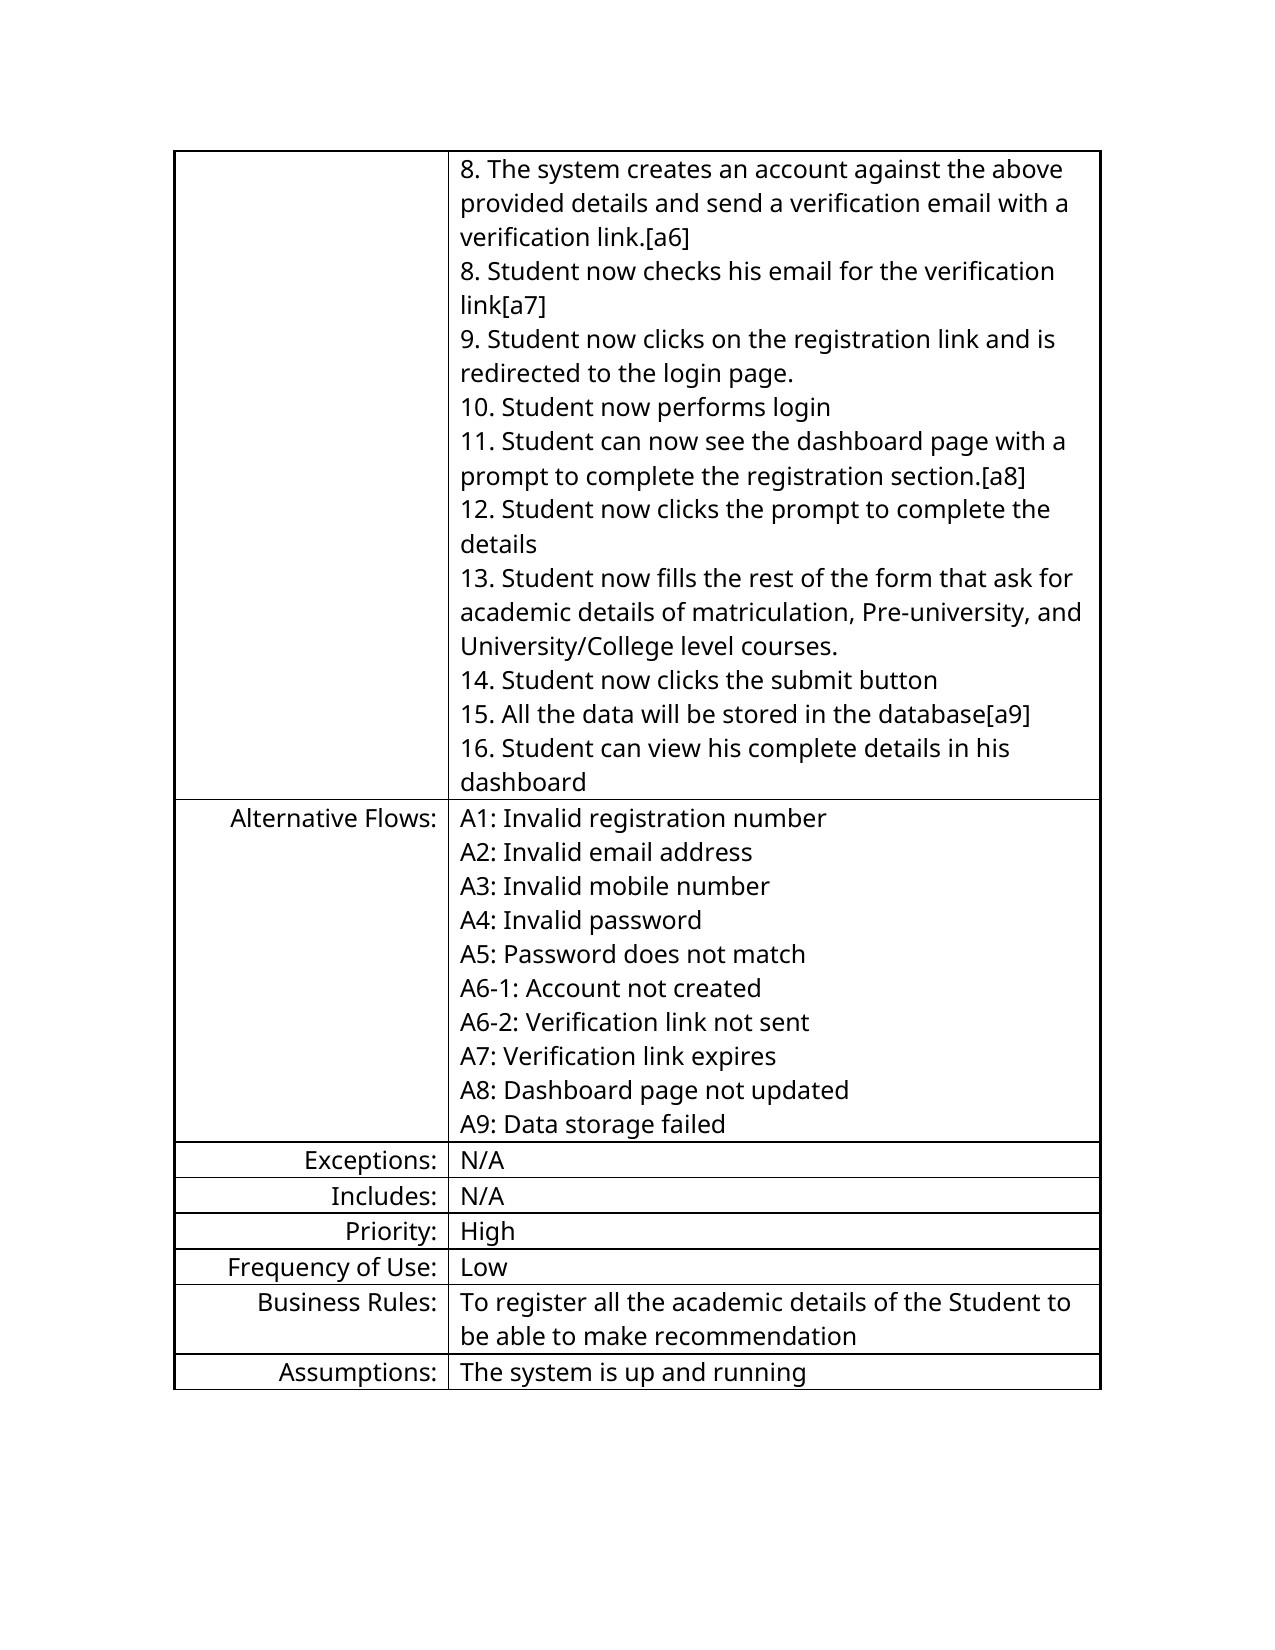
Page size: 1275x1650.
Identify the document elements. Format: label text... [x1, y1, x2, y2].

table_cell [176, 152, 448, 799]
table_cell Includes: [176, 1178, 448, 1212]
table_cell N/A [449, 1178, 1099, 1212]
table_cell A1: Invalid registration number A2: Invalid email address A3: Invalid mobile number A4: Invalid password A5: Password does not match A6-1: Account not created A6-2: Verification link not sent A7: Verification link expires A8: Dashboard page not updated A9: Data storage failed [449, 800, 1099, 1141]
table_cell The system is up and running [449, 1355, 1099, 1389]
table_cell Exceptions: [176, 1143, 448, 1177]
table_cell 8. The system creates an account against the above provided details and send a verification email with a verification link.[a6] 8. Student now checks his email for the verification link[a7] 9. Student now clicks on the registration link and is redirected to the login page. 10. Student now performs login 11. Student can now see the dashboard page with a prompt to complete the registration section.[a8] 12. Student now clicks the prompt to complete the details 13. Student now fills the rest of the form that ask for academic details of matriculation, Pre-university, and University/College level courses. 14. Student now clicks the submit button 15. All the data will be stored in the database[a9] 16. Student can view his complete details in his dashboard [449, 152, 1099, 799]
table_cell Frequency of Use: [176, 1250, 448, 1283]
table_cell Priority: [176, 1214, 448, 1248]
table_cell Business Rules: [176, 1285, 448, 1353]
table_cell Alternative Flows: [176, 800, 448, 1141]
table_cell Assumptions: [176, 1355, 448, 1389]
table_cell N/A [449, 1143, 1099, 1177]
table_cell To register all the academic details of the Student to be able to make recommendation [449, 1285, 1099, 1353]
table_cell Low [449, 1250, 1099, 1283]
table_cell High [449, 1214, 1099, 1248]
